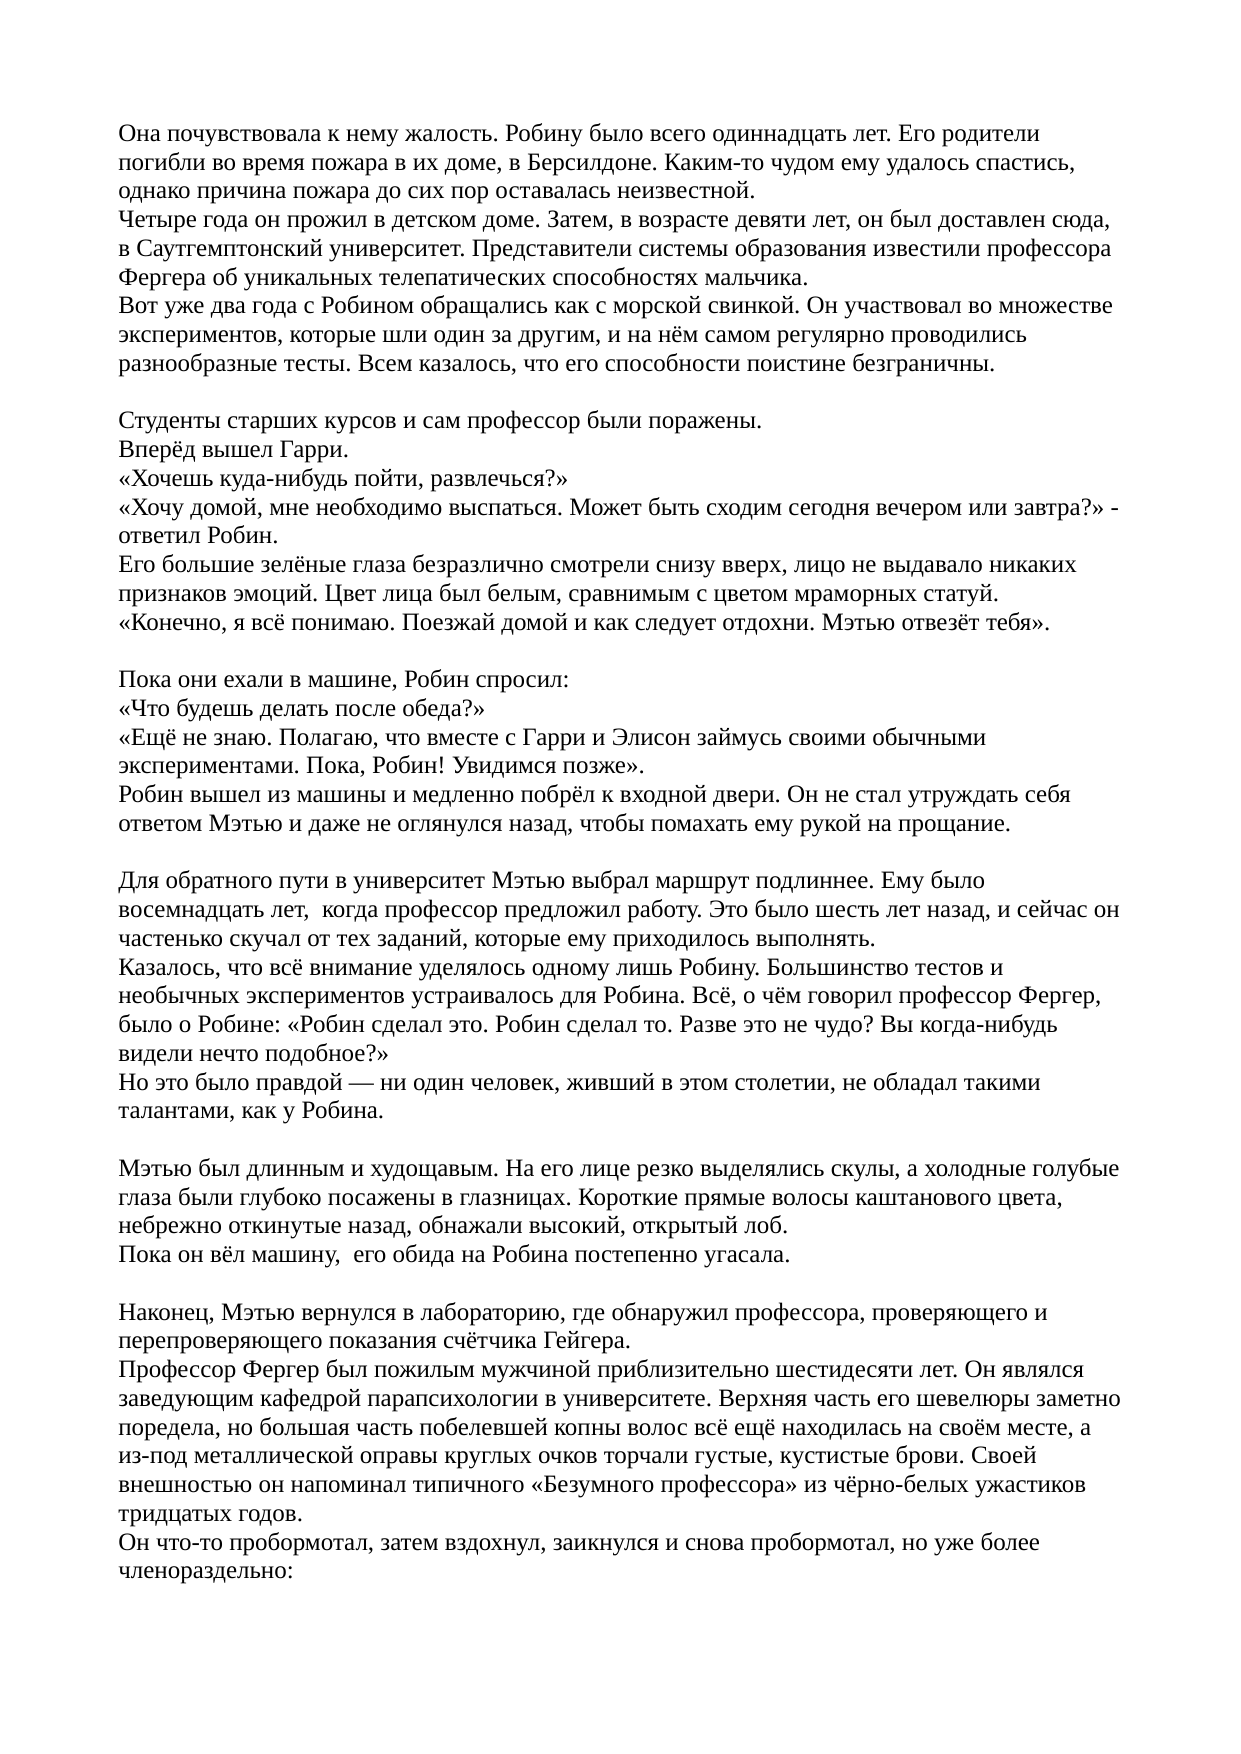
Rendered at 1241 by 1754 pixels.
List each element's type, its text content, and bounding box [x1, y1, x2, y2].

text «Хочу домой, мне необходимо выспаться. Может быть сходим сегодня вечером или завтра?» - ответил Робин. [118, 492, 1122, 549]
text Вот уже два года с Робином обращались как с морской свинкой. Он участвовал во множестве экспериментов, которые шли один за другим, и на нём самом регулярно проводились разнообразные тесты. Всем казалось, что его способности поистине безграничны. [118, 291, 1122, 377]
text «Что будешь делать после обеда?» [118, 693, 1122, 722]
text Он что-то пробормотал, затем вздохнул, заикнулся и снова пробормотал, но уже более членораздельно: [118, 1527, 1122, 1584]
text Пока они ехали в машине, Робин спросил: [118, 664, 1122, 693]
text Пока он вёл машину, его обида на Робина постепенно угасала. [118, 1239, 1122, 1268]
text «Ещё не знаю. Полагаю, что вместе с Гарри и Элисон займусь своими обычными экспериментами. Пока, Робин! Увидимся позже». [118, 722, 1122, 779]
text Мэтью был длинным и худощавым. На его лице резко выделялись скулы, а холодные голубые глаза были глубоко посажены в глазницах. Короткие прямые волосы каштанового цвета, небрежно откинутые назад, обнажали высокий, открытый лоб. [118, 1153, 1122, 1239]
text Студенты старших курсов и сам профессор были поражены. [118, 406, 1122, 434]
text Наконец, Мэтью вернулся в лабораторию, где обнаружил профессора, проверяющего и перепроверяющего показания счётчика Гейгера. [118, 1297, 1122, 1354]
text Вперёд вышел Гарри. [118, 434, 1122, 463]
text Для обратного пути в университет Мэтью выбрал маршрут подлиннее. Ему было восемнадцать лет, когда профессор предложил работу. Это было шесть лет назад, и сейчас он частенько скучал от тех заданий, которые ему приходилось выполнять. [118, 866, 1122, 952]
text Но это было правдой — ни один человек, живший в этом столетии, не обладал такими талантами, как у Робина. [118, 1067, 1122, 1124]
text Профессор Фергер был пожилым мужчиной приблизительно шестидесяти лет. Он являлся заведующим кафедрой парапсихологии в университете. Верхняя часть его шевелюры заметно поредела, но большая часть побелевшей копны волос всё ещё находилась на своём месте, а из-под металлической оправы круглых очков торчали густые, кустистые брови. Своей внешностью он напоминал типичного «Безумного профессора» из чёрно-белых ужастиков тридцатых годов. [118, 1354, 1122, 1527]
text Робин вышел из машины и медленно побрёл к входной двери. Он не стал утруждать себя ответом Мэтью и даже не оглянулся назад, чтобы помахать ему рукой на прощание. [118, 779, 1122, 837]
text Его большие зелёные глаза безразлично смотрели снизу вверх, лицо не выдавало никаких признаков эмоций. Цвет лица был белым, сравнимым с цветом мраморных статуй. [118, 549, 1122, 607]
text «Конечно, я всё понимаю. Поезжай домой и как следует отдохни. Мэтью отвезёт тебя». [118, 607, 1122, 636]
text Четыре года он прожил в детском доме. Затем, в возрасте девяти лет, он был доставлен сюда, в Саутгемптонский университет. Представители системы образования известили профессора Фергера об уникальных телепатических способностях мальчика. [118, 204, 1122, 291]
text Она почувствовала к нему жалость. Робину было всего одиннадцать лет. Его родители погибли во время пожара в их доме, в Берсилдоне. Каким-то чудом ему удалось спастись, однако причина пожара до сих пор оставалась неизвестной. [118, 118, 1122, 204]
text Казалось, что всё внимание уделялось одному лишь Робину. Большинство тестов и необычных экспериментов устраивалось для Робина. Всё, о чём говорил профессор Фергер, было о Робине: «Робин сделал это. Робин сделал то. Разве это не чудо? Вы когда-нибудь видели нечто подобное?» [118, 952, 1122, 1067]
text «Хочешь куда-нибудь пойти, развлечься?» [118, 463, 1122, 492]
